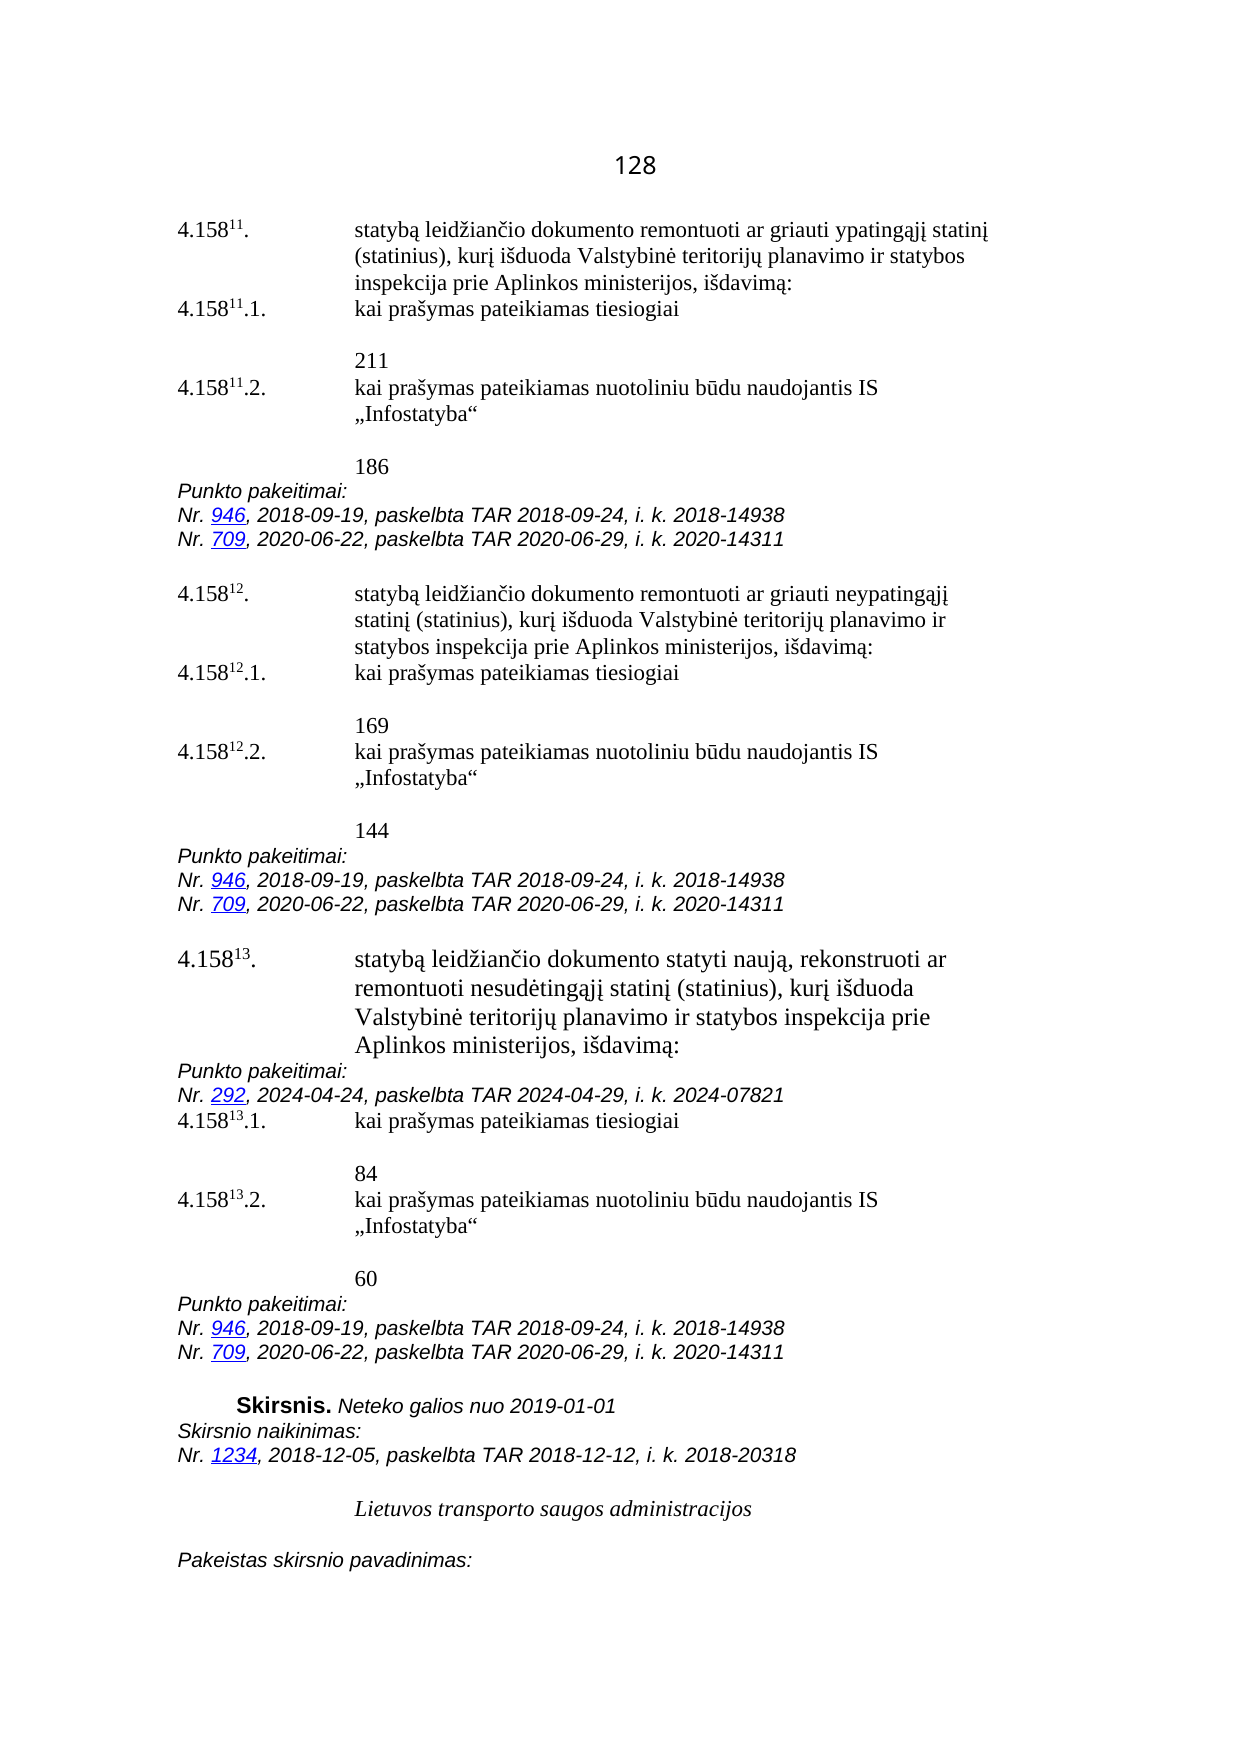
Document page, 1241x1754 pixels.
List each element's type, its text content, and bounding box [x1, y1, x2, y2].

text Lietuvos transporto saugos administracijos [354, 1495, 945, 1548]
text 4.15811.2. kai prašymas pateikiamas nuotoliniu būdu naudojantis IS „Infostatyba“ 186 [177, 374, 1004, 479]
text Pakeistas skirsnio pavadinimas: [177, 1548, 1092, 1572]
text 4.15812. statybą leidžiančio dokumento remontuoti ar griauti neypatingąjį statinį (statinius), kurį išduoda Valstybinė teritorijų planavimo ir statybos inspekcija prie Aplinkos ministerijos, išdavimą: [177, 580, 1004, 659]
text Nr. 709, 2020-06-22, paskelbta TAR 2020-06-29, i. k. 2020-14311 [177, 891, 1092, 915]
text Punkto pakeitimai: [177, 843, 1092, 867]
text Punkto pakeitimai: [177, 479, 1092, 503]
text Punkto pakeitimai: [177, 1059, 1092, 1083]
text 4.15812.1. kai prašymas pateikiamas tiesiogiai 169 [177, 659, 1004, 738]
text Nr. 1234, 2018-12-05, paskelbta TAR 2018-12-12, i. k. 2018-20318 [177, 1442, 1092, 1466]
text 4.15813.1. kai prašymas pateikiamas tiesiogiai 84 [177, 1107, 1004, 1186]
text Nr. 946, 2018-09-19, paskelbta TAR 2018-09-24, i. k. 2018-14938 [177, 503, 1092, 527]
text Nr. 946, 2018-09-19, paskelbta TAR 2018-09-24, i. k. 2018-14938 [177, 1316, 1092, 1339]
text 4.15812.2. kai prašymas pateikiamas nuotoliniu būdu naudojantis IS „Infostatyba“ 144 [177, 738, 1004, 843]
text 4.15811. statybą leidžiančio dokumento remontuoti ar griauti ypatingąjį statinį (statinius), kurį išduoda Valstybinė teritorijų planavimo ir statybos inspekcija prie Aplinkos ministerijos, išdavimą: [177, 216, 1004, 295]
text Nr. 709, 2020-06-22, paskelbta TAR 2020-06-29, i. k. 2020-14311 [177, 1339, 1092, 1363]
text Skirsnis. Neteko galios nuo 2019-01-01 [177, 1392, 1092, 1418]
text Nr. 292, 2024-04-24, paskelbta TAR 2024-04-29, i. k. 2024-07821 [177, 1083, 1092, 1107]
text Nr. 709, 2020-06-22, paskelbta TAR 2020-06-29, i. k. 2020-14311 [177, 527, 1092, 551]
text 4.15813. statybą leidžiančio dokumento statyti naują, rekonstruoti ar remontuoti nesudėtingąjį statinį (statinius), kurį išduoda Valstybinė teritorijų planavimo ir statybos inspekcija prie Aplinkos ministerijos, išdavimą: [177, 944, 1004, 1059]
text Punkto pakeitimai: [177, 1292, 1092, 1316]
text 4.15813.2. kai prašymas pateikiamas nuotoliniu būdu naudojantis IS „Infostatyba“ 60 [177, 1186, 1004, 1292]
text Skirsnio naikinimas: [177, 1418, 1092, 1442]
text 4.15811.1. kai prašymas pateikiamas tiesiogiai 211 [177, 295, 1004, 374]
text Nr. 946, 2018-09-19, paskelbta TAR 2018-09-24, i. k. 2018-14938 [177, 867, 1092, 891]
